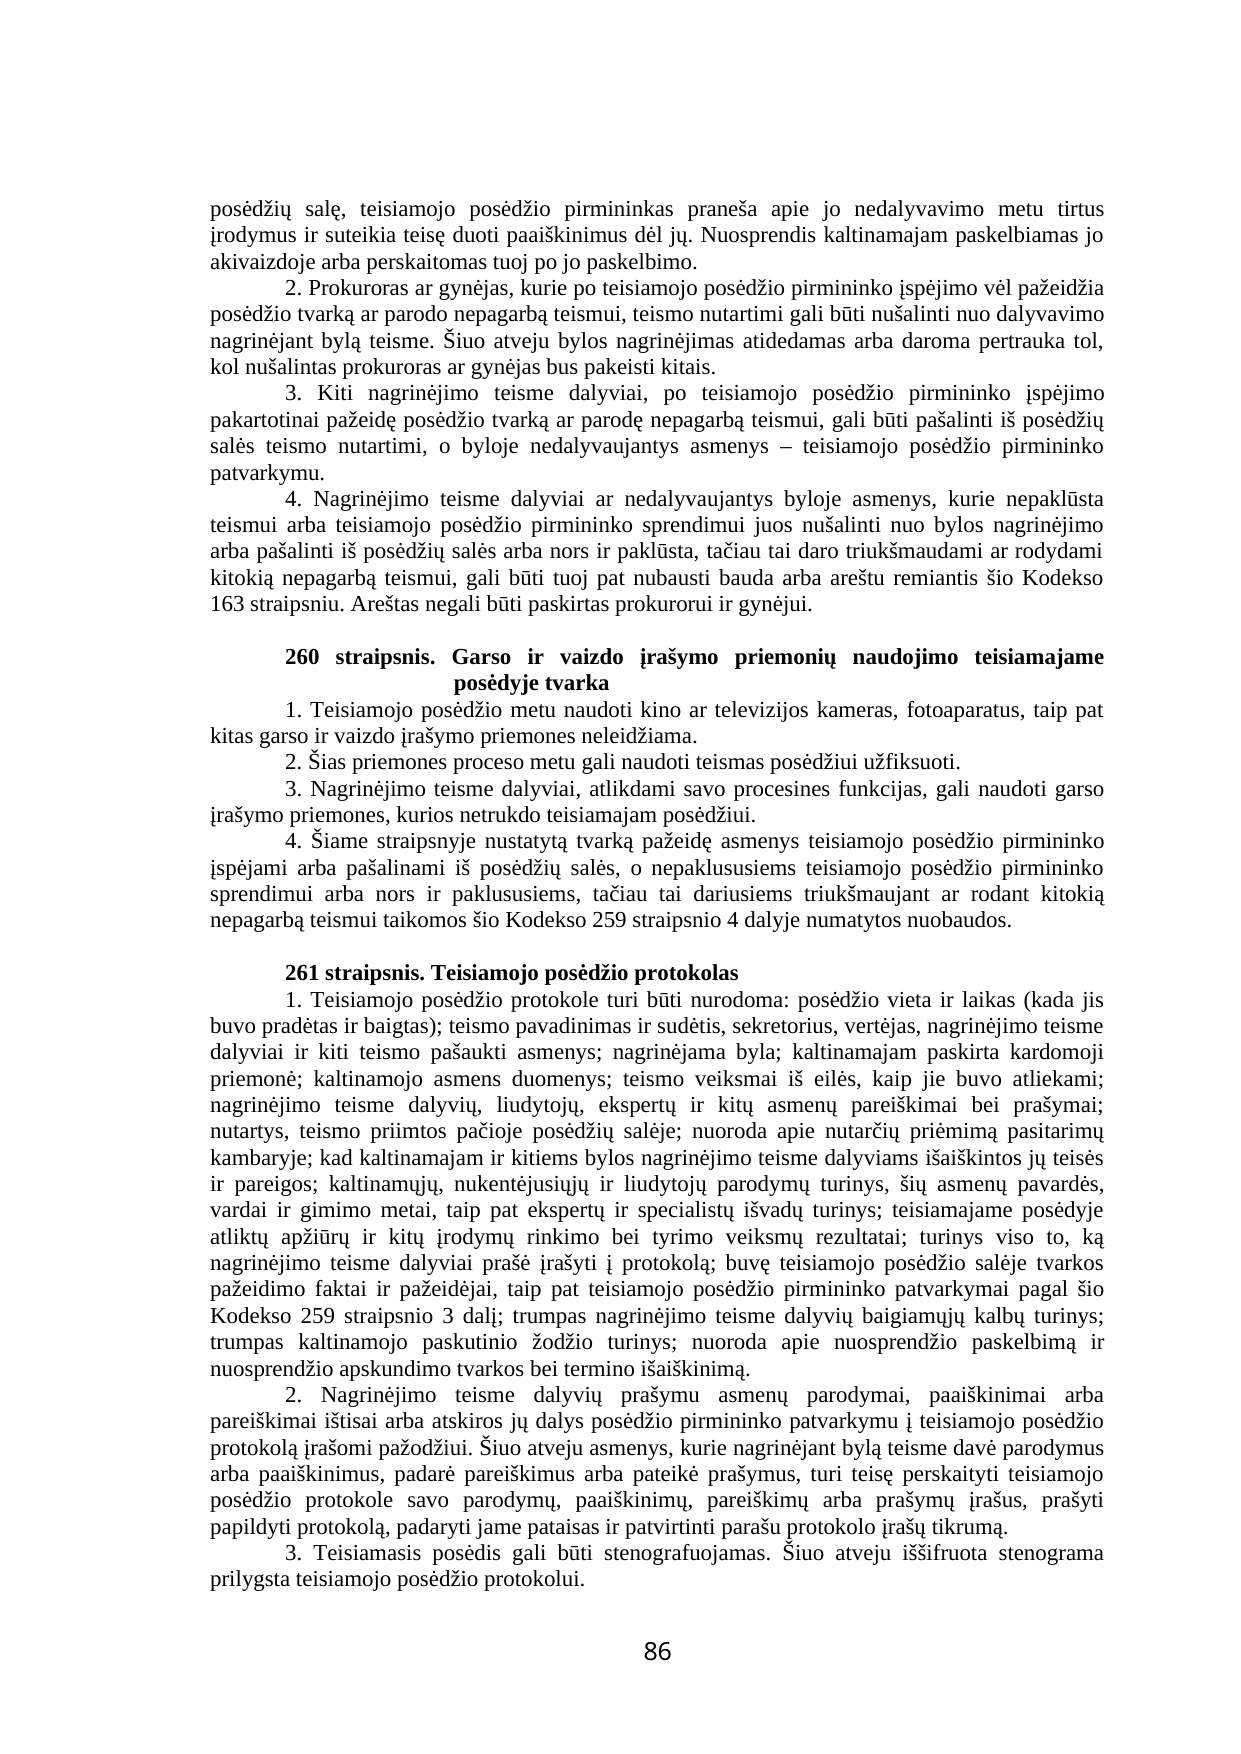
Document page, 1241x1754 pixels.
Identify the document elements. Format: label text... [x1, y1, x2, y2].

text 260 straipsnis. Garso ir vaizdo įrašymo priemonių naudojimo teisiamajame posėdyje tvarka [285, 643, 1106, 696]
text 1. Teisiamojo posėdžio metu naudoti kino ar televizijos kameras, fotoaparatus, taip pat kitas garso ir vaizdo įrašymo priemones neleidžiama. [210, 696, 1106, 748]
text 2. Prokuroras ar gynėjas, kurie po teisiamojo posėdžio pirmininko įspėjimo vėl pažeidžia posėdžio tvarką ar parodo nepagarbą teismui, teismo nutartimi gali būti nušalinti nuo dalyvavimo nagrinėjant bylą teisme. Šiuo atveju bylos nagrinėjimas atidedamas arba daroma pertrauka tol, kol nušalintas prokuroras ar gynėjas bus pakeisti kitais. [210, 274, 1106, 379]
text 3. Nagrinėjimo teisme dalyviai, atlikdami savo procesines funkcijas, gali naudoti garso įrašymo priemones, kurios netrukdo teisiamajam posėdžiui. [210, 775, 1106, 827]
text 4. Nagrinėjimo teisme dalyviai ar nedalyvaujantys byloje asmenys, kurie nepaklūsta teismui arba teisiamojo posėdžio pirmininko sprendimui juos nušalinti nuo bylos nagrinėjimo arba pašalinti iš posėdžių salės arba nors ir paklūsta, tačiau tai daro triukšmaudami ar rodydami kitokią nepagarbą teismui, gali būti tuoj pat nubausti bauda arba areštu remiantis šio Kodekso 163 straipsniu. Areštas negali būti paskirtas prokurorui ir gynėjui. [210, 485, 1106, 617]
text 2. Nagrinėjimo teisme dalyvių prašymu asmenų parodymai, paaiškinimai arba pareiškimai ištisai arba atskiros jų dalys posėdžio pirmininko patvarkymu į teisiamojo posėdžio protokolą įrašomi pažodžiui. Šiuo atveju asmenys, kurie nagrinėjant bylą teisme davė parodymus arba paaiškinimus, padarė pareiškimus arba pateikė prašymus, turi teisę perskaityti teisiamojo posėdžio protokole savo parodymų, paaiškinimų, pareiškimų arba prašymų įrašus, prašyti papildyti protokolą, padaryti jame pataisas ir patvirtinti parašu protokolo įrašų tikrumą. [210, 1381, 1106, 1539]
text 261 straipsnis. Teisiamojo posėdžio protokolas [210, 959, 1106, 986]
text 3. Teisiamasis posėdis gali būti stenografuojamas. Šiuo atveju iššifruota stenograma prilygsta teisiamojo posėdžio protokolui. [210, 1539, 1106, 1592]
text 4. Šiame straipsnyje nustatytą tvarką pažeidę asmenys teisiamojo posėdžio pirmininko įspėjami arba pašalinami iš posėdžių salės, o nepaklususiems teisiamojo posėdžio pirmininko sprendimui arba nors ir paklususiems, tačiau tai dariusiems triukšmaujant ar rodant kitokią nepagarbą teismui taikomos šio Kodekso 259 straipsnio 4 dalyje numatytos nuobaudos. [210, 827, 1106, 933]
text posėdžių salę, teisiamojo posėdžio pirmininkas praneša apie jo nedalyvavimo metu tirtus įrodymus ir suteikia teisę duoti paaiškinimus dėl jų. Nuosprendis kaltinamajam paskelbiamas jo akivaizdoje arba perskaitomas tuoj po jo paskelbimo. [210, 195, 1106, 274]
text 1. Teisiamojo posėdžio protokole turi būti nurodoma: posėdžio vieta ir laikas (kada jis buvo pradėtas ir baigtas); teismo pavadinimas ir sudėtis, sekretorius, vertėjas, nagrinėjimo teisme dalyviai ir kiti teismo pašaukti asmenys; nagrinėjama byla; kaltinamajam paskirta kardomoji priemonė; kaltinamojo asmens duomenys; teismo veiksmai iš eilės, kaip jie buvo atliekami; nagrinėjimo teisme dalyvių, liudytojų, ekspertų ir kitų asmenų pareiškimai bei prašymai; nutartys, teismo priimtos pačioje posėdžių salėje; nuoroda apie nutarčių priėmimą pasitarimų kambaryje; kad kaltinamajam ir kitiems bylos nagrinėjimo teisme dalyviams išaiškintos jų teisės ir pareigos; kaltinamųjų, nukentėjusiųjų ir liudytojų parodymų turinys, šių asmenų pavardės, vardai ir gimimo metai, taip pat ekspertų ir specialistų išvadų turinys; teisiamajame posėdyje atliktų apžiūrų ir kitų įrodymų rinkimo bei tyrimo veiksmų rezultatai; turinys viso to, ką nagrinėjimo teisme dalyviai prašė įrašyti į protokolą; buvę teisiamojo posėdžio salėje tvarkos pažeidimo faktai ir pažeidėjai, taip pat teisiamojo posėdžio pirmininko patvarkymai pagal šio Kodekso 259 straipsnio 3 dalį; trumpas nagrinėjimo teisme dalyvių baigiamųjų kalbų turinys; trumpas kaltinamojo paskutinio žodžio turinys; nuoroda apie nuosprendžio paskelbimą ir nuosprendžio apskundimo tvarkos bei termino išaiškinimą. [210, 986, 1106, 1381]
text 2. Šias priemones proceso metu gali naudoti teismas posėdžiui užfiksuoti. [210, 748, 1106, 775]
text 3. Kiti nagrinėjimo teisme dalyviai, po teisiamojo posėdžio pirmininko įspėjimo pakartotinai pažeidę posėdžio tvarką ar parodę nepagarbą teismui, gali būti pašalinti iš posėdžių salės teismo nutartimi, o byloje nedalyvaujantys asmenys – teisiamojo posėdžio pirmininko patvarkymu. [210, 379, 1106, 485]
